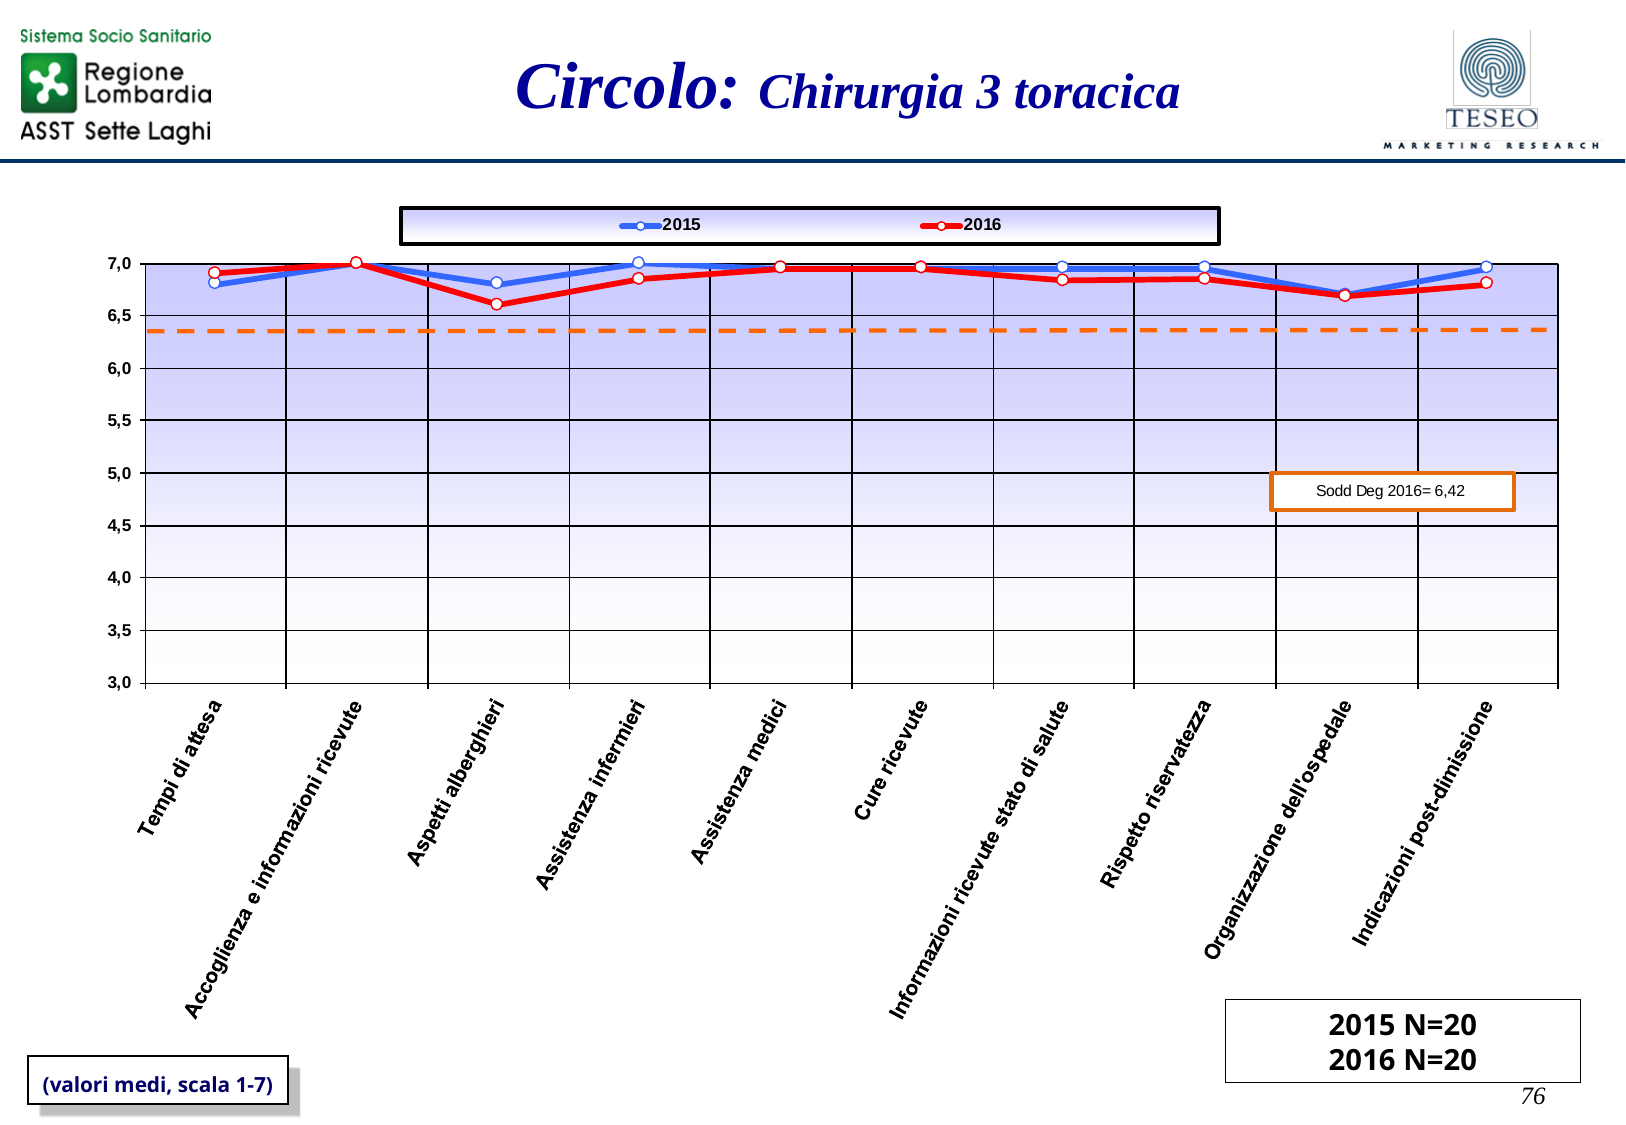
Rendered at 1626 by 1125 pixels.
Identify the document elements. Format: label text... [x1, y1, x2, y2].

text_box (valori medi, scala 1-7) [27, 1056, 288, 1105]
picture [1381, 30, 1604, 149]
picture [21, 26, 211, 148]
text_box 2015 N=20 2016 N=20 [1225, 999, 1581, 1083]
picture [63, 197, 1562, 1050]
text_box Circolo: Chirurgia 3 toracica [304, 18, 1392, 144]
